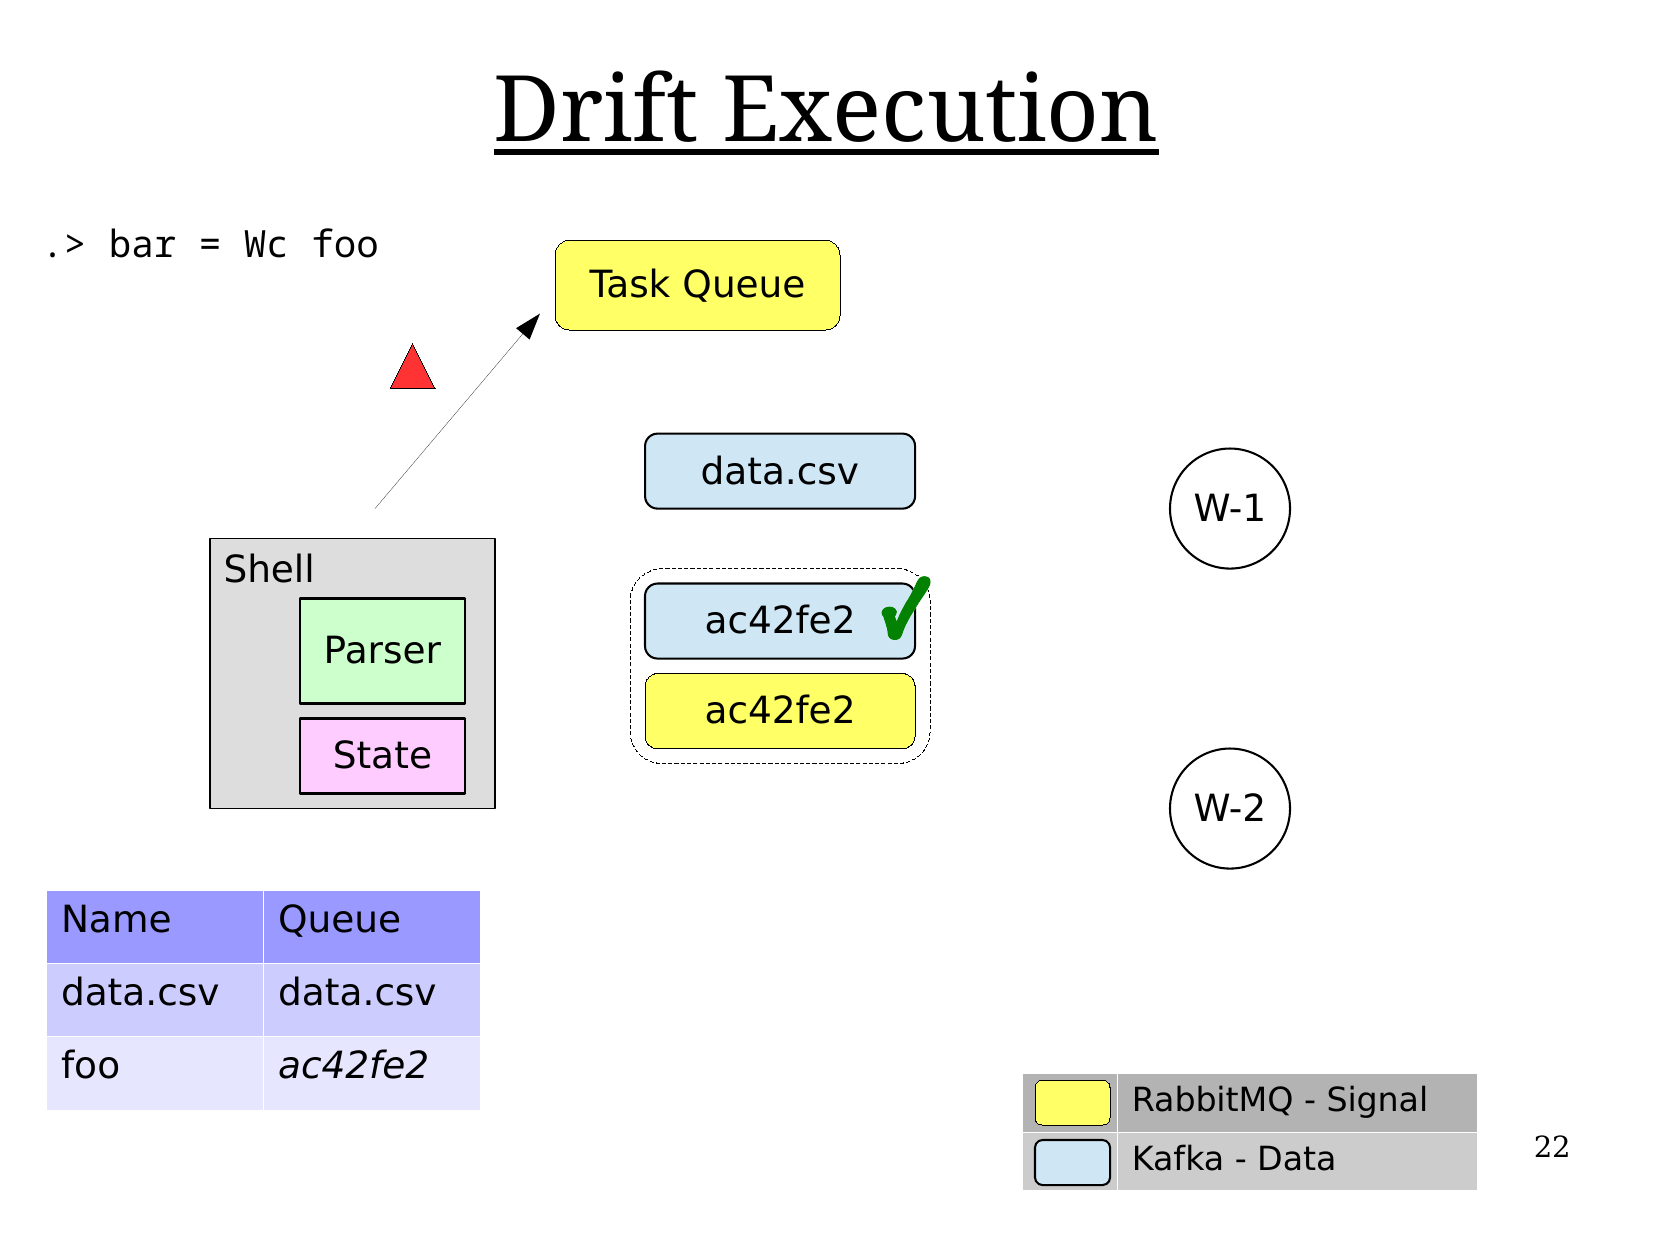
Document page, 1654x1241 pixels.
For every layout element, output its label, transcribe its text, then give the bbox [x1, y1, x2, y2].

table_header RabbitMQ - Signal [1118, 1074, 1477, 1132]
table_header Name [47, 891, 263, 963]
text_box W-2 [1170, 748, 1291, 869]
table_cell data.csv [47, 964, 263, 1036]
table_cell Kafka - Data [1118, 1133, 1477, 1190]
table_cell [1023, 1133, 1117, 1190]
text_box [1035, 1140, 1111, 1186]
text_box Parser [300, 598, 466, 704]
text_box [630, 568, 931, 764]
text_box Task Queue [555, 240, 841, 331]
text_box [1035, 1080, 1111, 1126]
table_cell foo [47, 1037, 263, 1110]
table_header [1023, 1074, 1117, 1132]
text_box W-1 [1170, 448, 1291, 569]
text_box data.csv [645, 433, 916, 509]
text_box .> bar = Wc foo [26, 210, 338, 263]
title Drift Execution [82, 2, 1571, 211]
text_box [210, 538, 496, 809]
table_cell ac42fe2 [264, 1037, 480, 1110]
picture [866, 568, 946, 648]
text_box State [300, 718, 466, 794]
text_box [390, 343, 436, 389]
table_cell data.csv [264, 964, 480, 1036]
table_header Queue [264, 891, 480, 963]
text_box Shell [208, 540, 331, 599]
